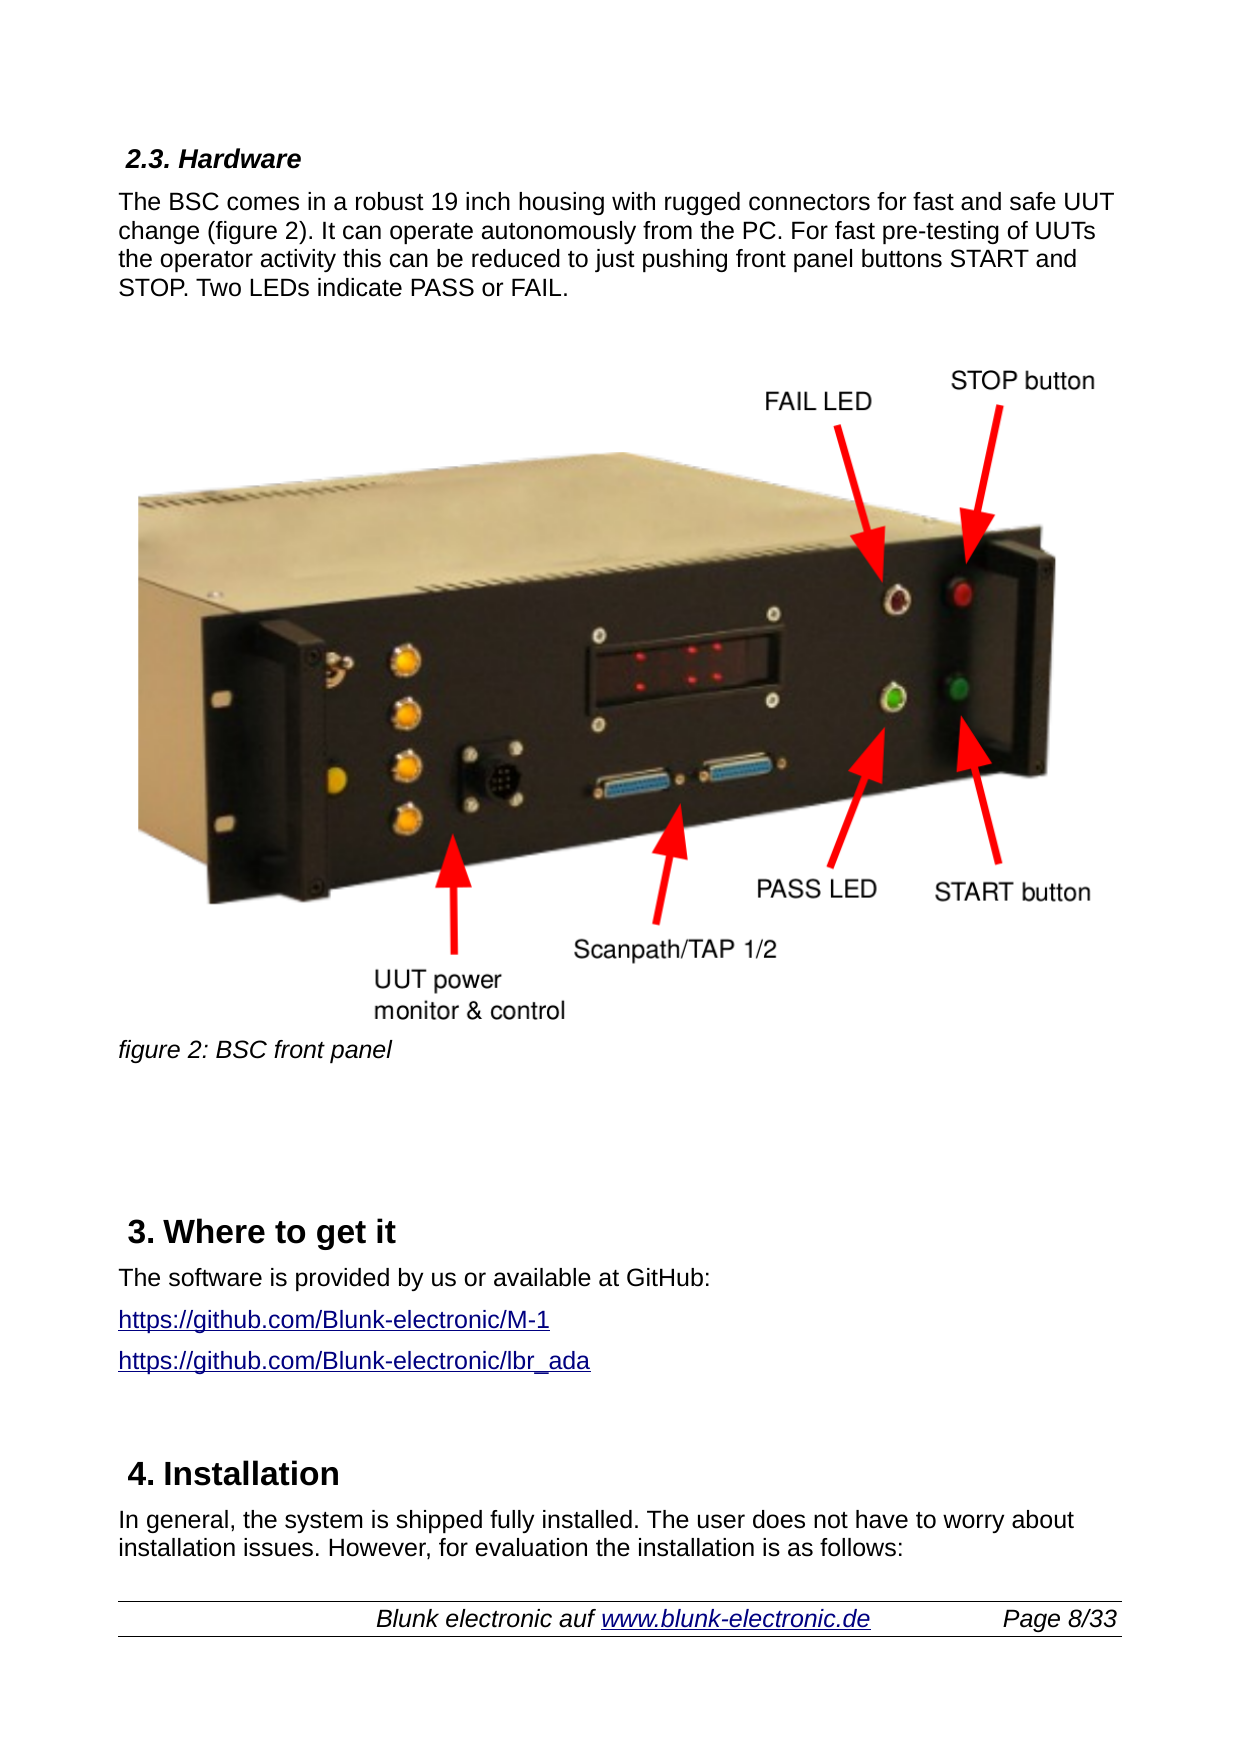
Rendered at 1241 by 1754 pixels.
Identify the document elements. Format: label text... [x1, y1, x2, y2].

text The BSC comes in a robust 19 inch housing with rugged connectors for fast and safe UUT change (figure 2). It can operate autonomously from the PC. For fast pre-testing of UUTs the operator activity this can be reduced to just pushing front panel buttons START and STOP. Two LEDs indicate PASS or FAIL. [118, 187, 1122, 302]
text https://github.com/Blunk-electronic/M-1 [118, 1305, 1122, 1333]
text figure 2: BSC front panel [118, 1035, 1122, 1063]
subtitle Where to get it [118, 1212, 1122, 1251]
picture [118, 368, 1123, 1035]
text The software is provided by us or available at GitHub: [118, 1263, 1122, 1292]
subtitle Installation [118, 1453, 1122, 1492]
text https://github.com/Blunk-electronic/lbr_ada [118, 1346, 1122, 1375]
subtitle Hardware [118, 143, 1122, 174]
text In general, the system is shipped fully installed. The user does not have to worry about installation issues. However, for evaluation the installation is as follows: [118, 1504, 1122, 1562]
